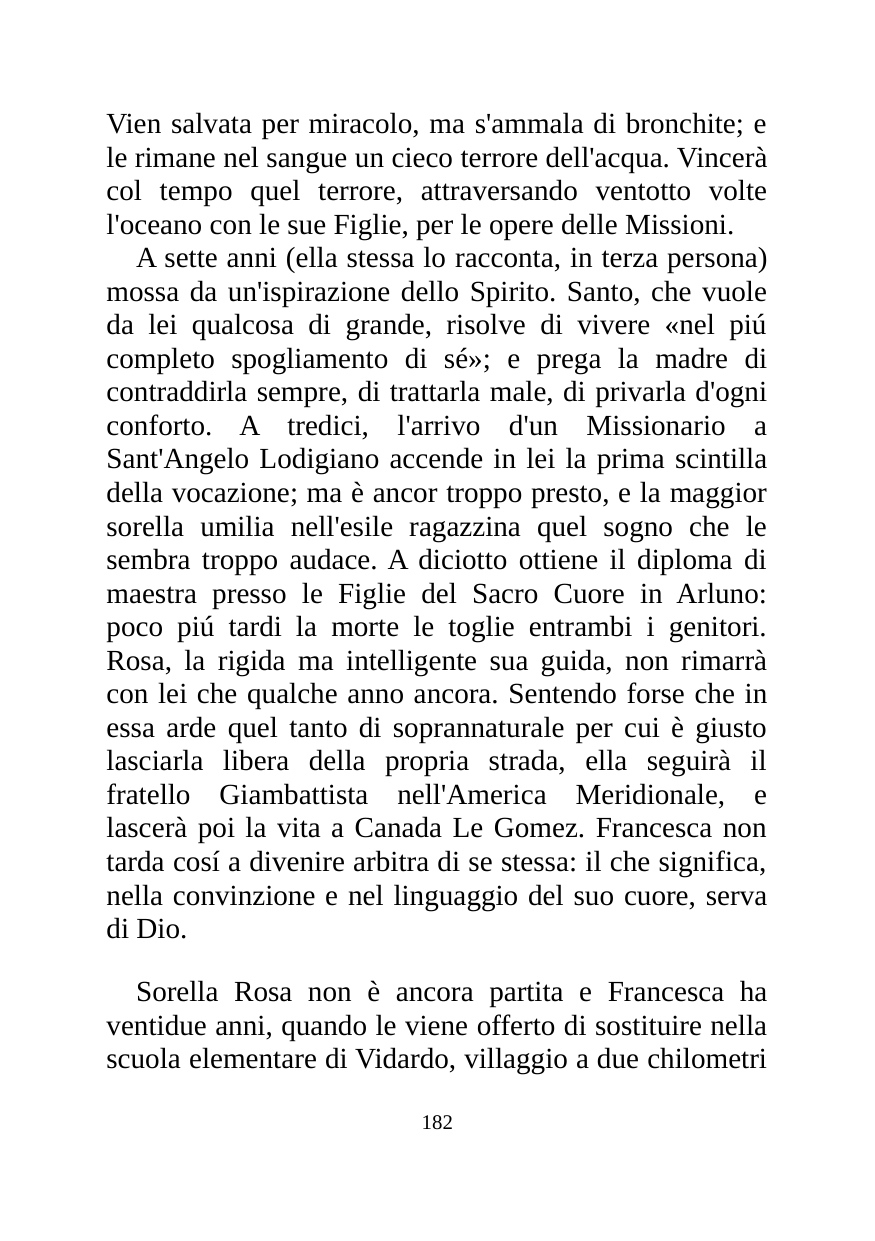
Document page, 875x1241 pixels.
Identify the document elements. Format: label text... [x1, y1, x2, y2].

text A sette anni (ella stessa lo racconta, in terza persona) mossa da un'ispirazione dello Spirito. Santo, che vuole da lei qualcosa di grande, risolve di vivere «nel piú completo spogliamento di sé»; e prega la madre di contraddirla sempre, di trattarla male, di privarla d'ogni conforto. A tredici, l'arrivo d'un Missionario a Sant'Angelo Lodigiano accende in lei la prima scintilla della vocazione; ma è ancor troppo presto, e la maggior sorella umilia nell'esile ragazzina quel sogno che le sembra troppo audace. A diciotto ottiene il diploma di maestra presso le Figlie del Sacro Cuore in Arluno: poco piú tardi la morte le toglie entrambi i genitori. Rosa, la rigida ma intelligente sua guida, non rimarrà con lei che qualche anno ancora. Sentendo forse che in essa arde quel tanto di soprannaturale per cui è giusto lasciarla libera della propria strada, ella seguirà il fratello Giambattista nell'America Meridionale, e lascerà poi la vita a Canada Le Gomez. Francesca non tarda cosí a divenire arbitra di se stessa: il che significa, nella convinzione e nel linguaggio del suo cuore, serva di Dio. [106, 240, 768, 945]
text Vien salvata per miracolo, ma s'ammala di bronchite; e le rimane nel sangue un cieco terrore dell'acqua. Vincerà col tempo quel terrore, attraversando ventotto volte l'oceano con le sue Figlie, per le opere delle Missioni. [106, 106, 768, 240]
text Sorella Rosa non è ancora partita e Francesca ha ventidue anni, quando le viene offerto di sostituire nella scuola elementare di Vidardo, villaggio a due chilometri [106, 974, 768, 1075]
